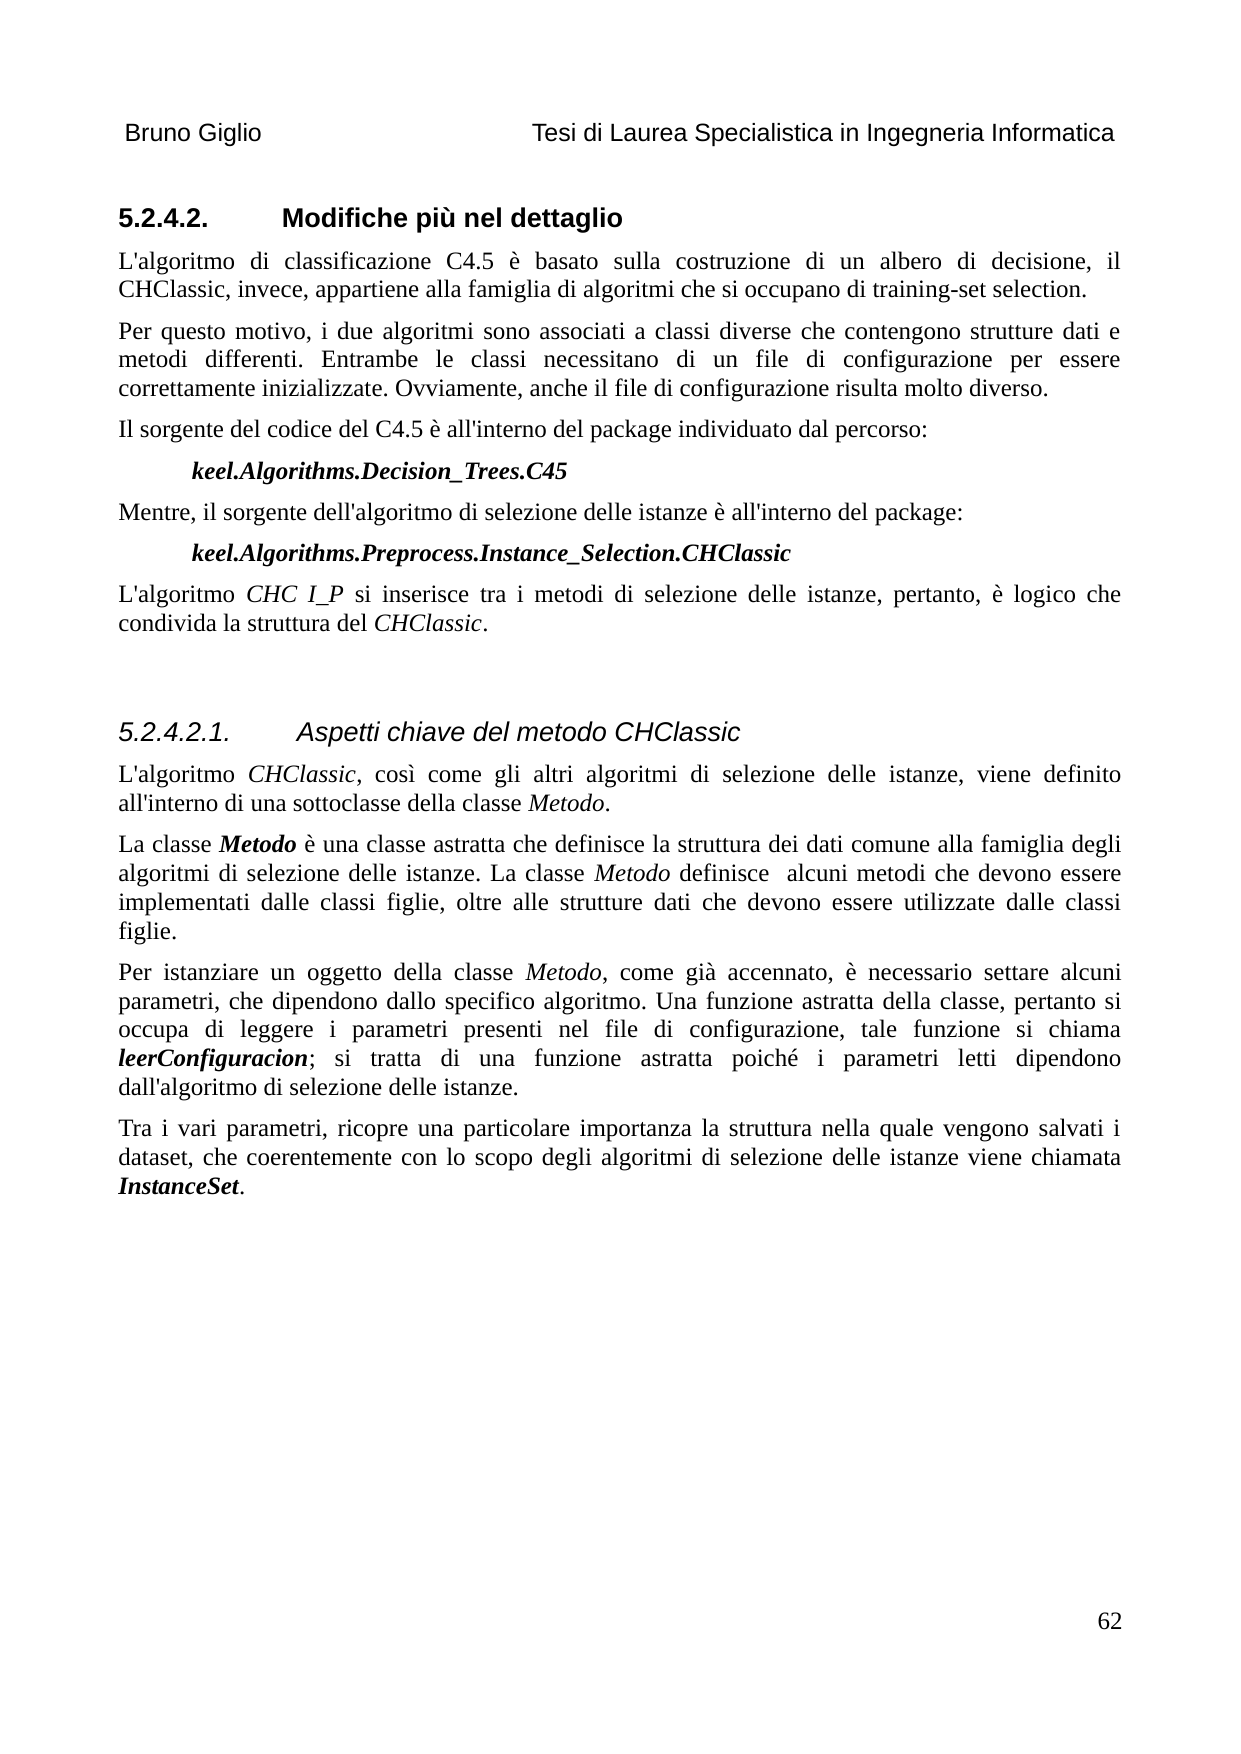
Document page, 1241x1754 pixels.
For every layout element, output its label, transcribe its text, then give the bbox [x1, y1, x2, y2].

text L'algoritmo di classificazione C4.5 è basato sulla costruzione di un albero di decisione, il CHClassic, invece, appartiene alla famiglia di algoritmi che si occupano di training-set selection. [118, 246, 1122, 303]
subtitle Modifiche più nel dettaglio [118, 202, 1122, 233]
text keel.Algorithms.Decision_Trees.C45 [118, 456, 1122, 484]
text La classe Metodo è una classe astratta che definisce la struttura dei dati comune alla famiglia degli algoritmi di selezione delle istanze. La classe Metodo definisce alcuni metodi che devono essere implementati dalle classi figlie, oltre alle strutture dati che devono essere utilizzate dalle classi figlie. [118, 829, 1122, 944]
subtitle Aspetti chiave del metodo CHClassic [118, 716, 1122, 747]
text Il sorgente del codice del C4.5 è all'interno del package individuato dal percorso: [118, 414, 1122, 443]
text Tra i vari parametri, ricopre una particolare importanza la struttura nella quale vengono salvati i dataset, che coerentemente con lo scopo degli algoritmi di selezione delle istanze viene chiamata InstanceSet. [118, 1113, 1122, 1199]
text keel.Algorithms.Preprocess.Instance_Selection.CHClassic [118, 538, 1122, 567]
text L'algoritmo CHC I_P si inserisce tra i metodi di selezione delle istanze, pertanto, è logico che condivida la struttura del CHClassic. [118, 579, 1122, 637]
text Per questo motivo, i due algoritmi sono associati a classi diverse che contengono strutture dati e metodi differenti. Entrambe le classi necessitano di un file di configurazione per essere correttamente inizializzate. Ovviamente, anche il file di configurazione risulta molto diverso. [118, 316, 1122, 402]
text L'algoritmo CHClassic, così come gli altri algoritmi di selezione delle istanze, viene definito all'interno di una sottoclasse della classe Metodo. [118, 759, 1122, 817]
text Per istanziare un oggetto della classe Metodo, come già accennato, è necessario settare alcuni parametri, che dipendono dallo specifico algoritmo. Una funzione astratta della classe, pertanto si occupa di leggere i parametri presenti nel file di configurazione, tale funzione si chiama leerConfiguracion; si tratta di una funzione astratta poiché i parametri letti dipendono dall'algoritmo di selezione delle istanze. [118, 957, 1122, 1101]
text Mentre, il sorgente dell'algoritmo di selezione delle istanze è all'interno del package: [118, 497, 1122, 526]
